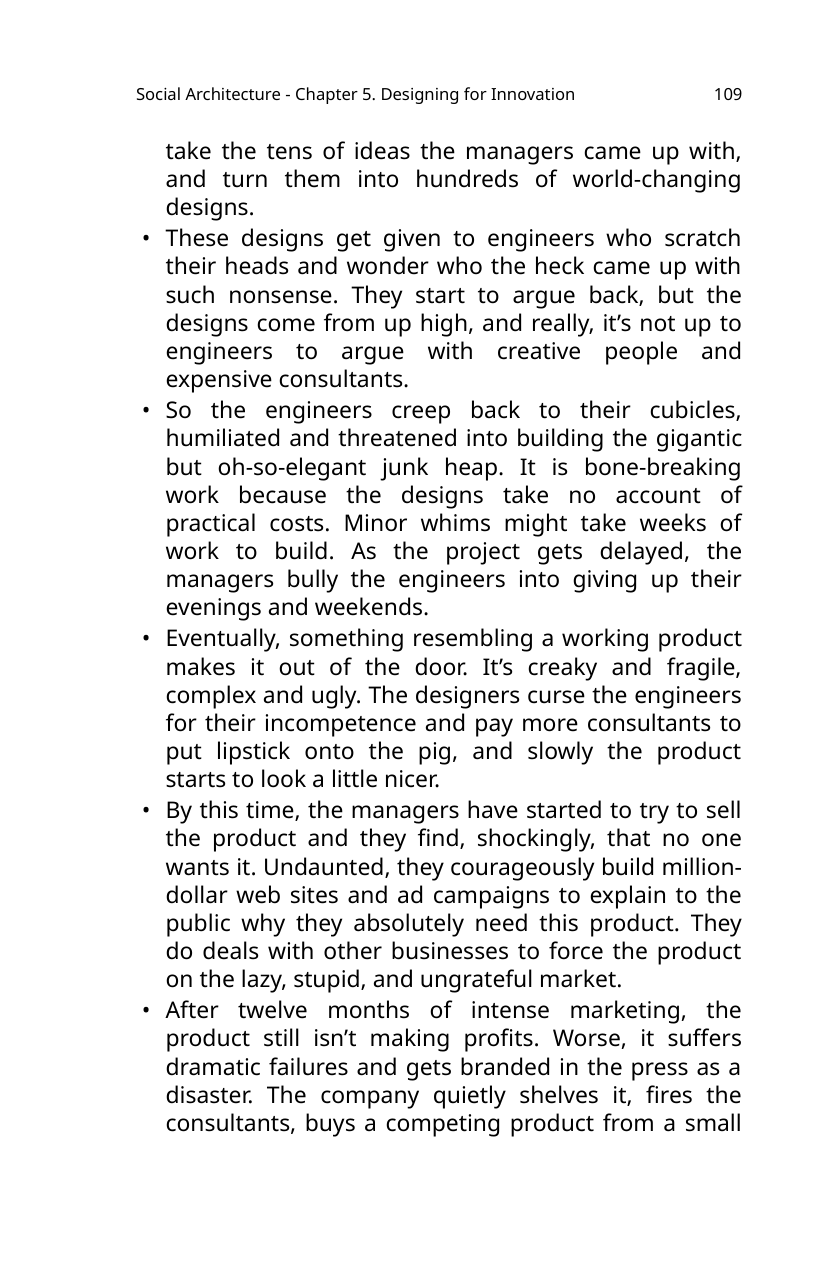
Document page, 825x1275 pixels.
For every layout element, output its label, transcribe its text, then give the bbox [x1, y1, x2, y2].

list take the tens of ideas the managers came up with, and turn them into hundreds of world-changing designs. [142, 135, 742, 222]
list So the engineers creep back to their cubicles, humiliated and threatened into building the gigantic but oh-so-elegant junk heap. It is bone-breaking work because the designs take no account of practical costs. Minor whims might take weeks of work to build. As the project gets delayed, the managers bully the engineers into giving up their evenings and weekends. [142, 394, 742, 622]
list Eventually, something resembling a working product makes it out of the door. It’s creaky and fragile, complex and ugly. The designers curse the engineers for their incompetence and pay more consultants to put lipstick onto the pig, and slowly the product starts to look a little nicer. [142, 622, 742, 794]
list These designs get given to engineers who scratch their heads and wonder who the heck came up with such nonsense. They start to argue back, but the designs come from up high, and really, it’s not up to engineers to argue with creative people and expensive consultants. [142, 222, 742, 394]
list By this time, the managers have started to try to sell the product and they find, shockingly, that no one wants it. Undaunted, they courageously build million-dollar web sites and ad campaigns to explain to the public why they absolutely need this product. They do deals with other businesses to force the product on the lazy, stupid, and ungrateful market. [142, 794, 742, 994]
list After twelve months of intense marketing, the product still isn’t making profits. Worse, it suffers dramatic failures and gets branded in the press as a disaster. The company quietly shelves it, fires the consultants, buys a competing product from a small [142, 994, 742, 1138]
